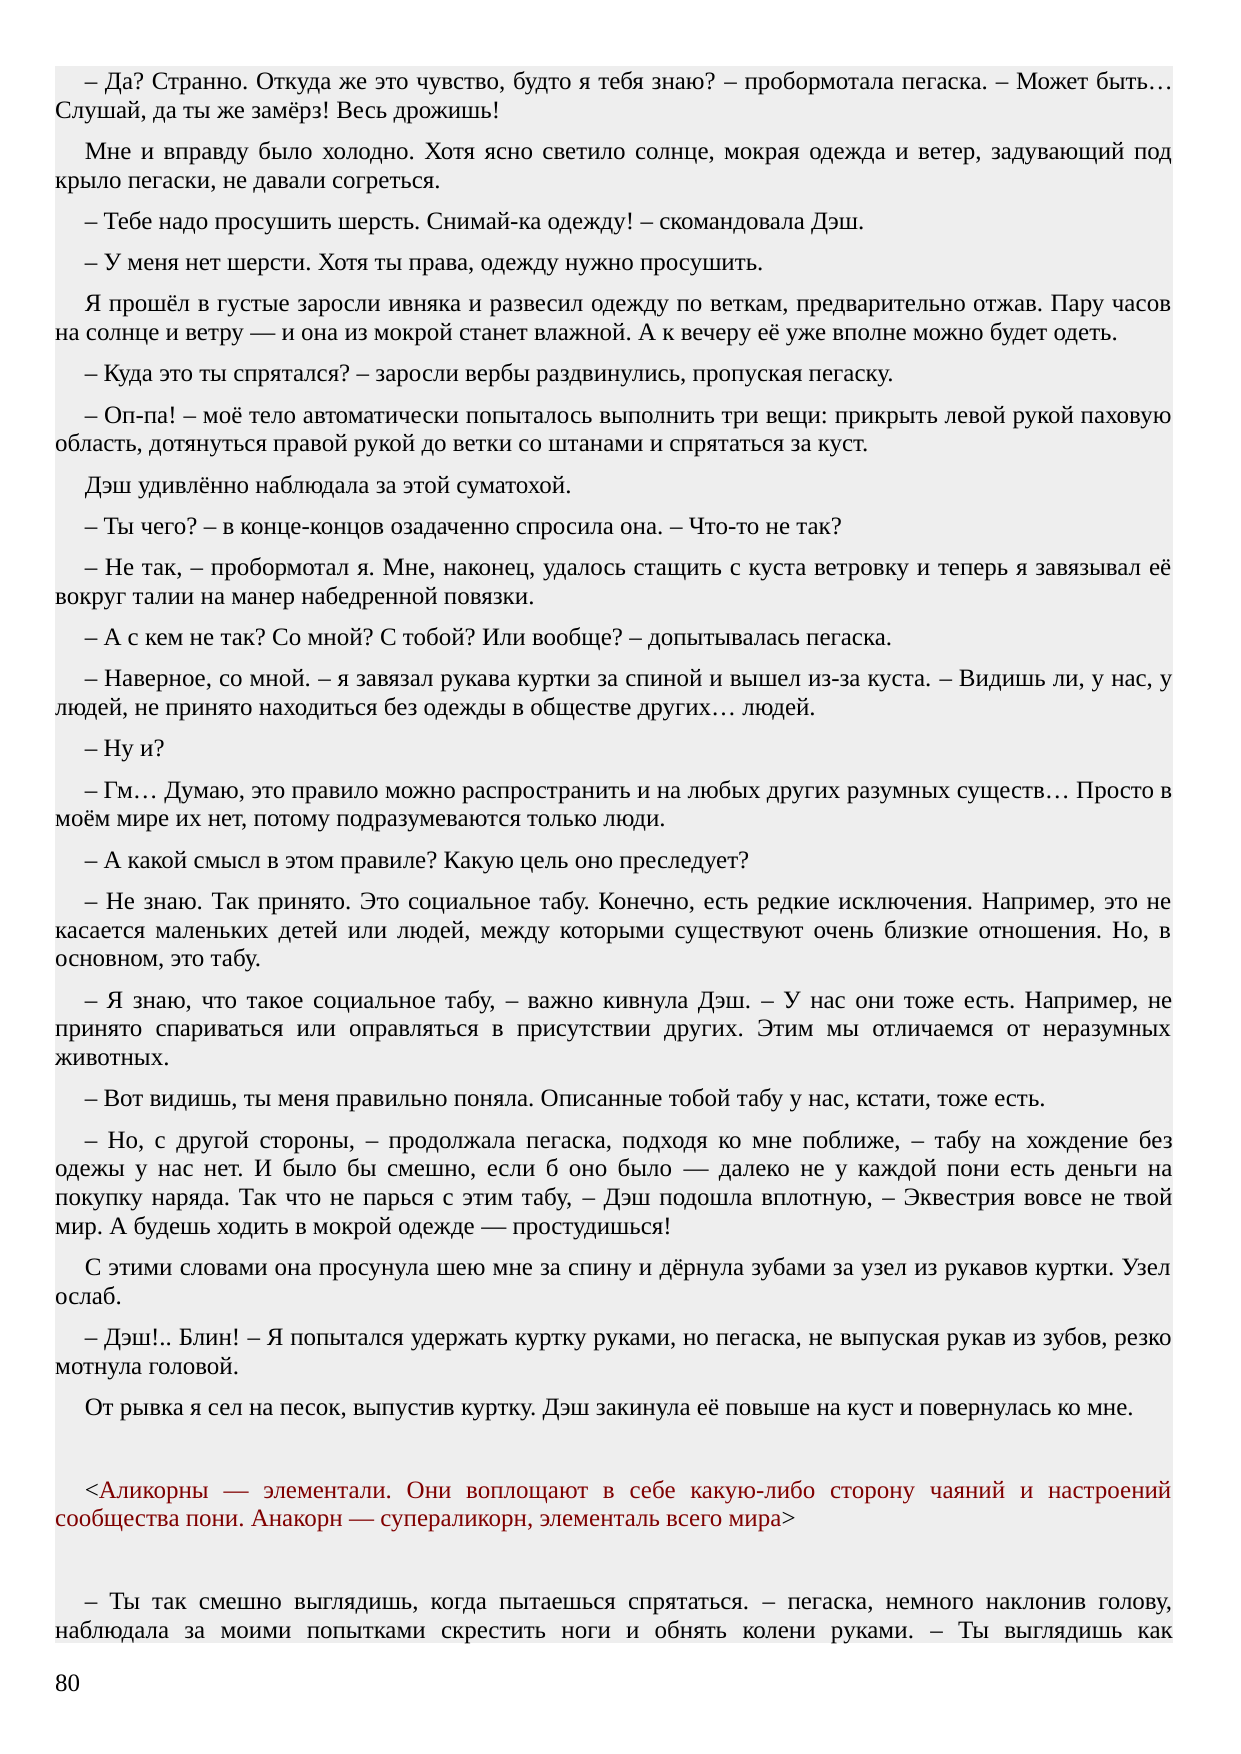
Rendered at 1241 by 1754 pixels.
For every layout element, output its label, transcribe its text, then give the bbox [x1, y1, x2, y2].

text – А с кем не так? Со мной? С тобой? Или вообще? – допытывалась пегаска. [55, 622, 1173, 651]
text – Куда это ты спрятался? – заросли вербы раздвинулись, пропуская пегаску. [55, 358, 1173, 387]
text – Ты чего? – в конце-концов озадаченно спросила она. – Что-то не так? [55, 511, 1173, 540]
text <Аликорны — элементали. Они воплощают в себе какую-либо сторону чаяний и настроений сообщества пони. Анакорн — супераликорн, элементаль всего мира> [55, 1475, 1173, 1532]
text С этими словами она просунула шею мне за спину и дёрнула зубами за узел из рукавов куртки. Узел ослаб. [55, 1252, 1173, 1310]
text – А какой смысл в этом правиле? Какую цель оно преследует? [55, 845, 1173, 873]
text От рывка я сел на песок, выпустив куртку. Дэш закинула её повыше на куст и повернулась ко мне. [55, 1392, 1173, 1421]
text – Вот видишь, ты меня правильно поняла. Описанные тобой табу у нас, кстати, тоже есть. [55, 1083, 1173, 1112]
text – Не так, – пробормотал я. Мне, наконец, удалось стащить с куста ветровку и теперь я завязывал её вокруг талии на манер набедренной повязки. [55, 552, 1173, 610]
text Дэш удивлённо наблюдала за этой суматохой. [55, 470, 1173, 498]
text – У меня нет шерсти. Хотя ты права, одежду нужно просушить. [55, 247, 1173, 276]
text – Наверное, со мной. – я завязал рукава куртки за спиной и вышел из-за куста. – Видишь ли, у нас, у людей, не принято находиться без одежды в обществе других… людей. [55, 663, 1173, 721]
text – Оп-па! – моё тело автоматически попыталось выполнить три вещи: прикрыть левой рукой паховую область, дотянуться правой рукой до ветки со штанами и спрятаться за куст. [55, 400, 1173, 457]
text – Но, с другой стороны, – продолжала пегаска, подходя ко мне поближе, – табу на хождение без одежы у нас нет. И было бы смешно, если б оно было — далеко не у каждой пони есть деньги на покупку наряда. Так что не парься с этим табу, – Дэш подошла вплотную, – Эквестрия вовсе не твой мир. А будешь ходить в мокрой одежде — простудишься! [55, 1125, 1173, 1240]
text Мне и вправду было холодно. Хотя ясно светило солнце, мокрая одежда и ветер, задувающий под крыло пегаски, не давали согреться. [55, 136, 1173, 193]
text – Гм… Думаю, это правило можно распространить и на любых других разумных существ… Просто в моём мире их нет, потому подразумеваются только люди. [55, 775, 1173, 832]
text – Я знаю, что такое социальное табу, – важно кивнула Дэш. – У нас они тоже есть. Например, не принято спариваться или оправляться в присутствии других. Этим мы отличаемся от неразумных животных. [55, 985, 1173, 1071]
text – Тебе надо просушить шерсть. Снимай-ка одежду! – скомандовала Дэш. [55, 206, 1173, 235]
text – Ты так смешно выглядишь, когда пытаешься спрятаться. – пегаска, немного наклонив голову, наблюдала за моими попытками скрестить ноги и обнять колени руками. – Ты выглядишь как [55, 1586, 1173, 1643]
text – Ну и? [55, 733, 1173, 762]
text – Дэш!.. Блин! – Я попытался удержать куртку руками, но пегаска, не выпуская рукав из зубов, резко мотнула головой. [55, 1322, 1173, 1380]
text Я прошёл в густые заросли ивняка и развесил одежду по веткам, предварительно отжав. Пару часов на солнце и ветру — и она из мокрой станет влажной. А к вечеру её уже вполне можно будет одеть. [55, 288, 1173, 346]
text – Не знаю. Так принято. Это социальное табу. Конечно, есть редкие исключения. Например, это не касается маленьких детей или людей, между которыми существуют очень близкие отношения. Но, в основном, это табу. [55, 886, 1173, 972]
text – Да? Странно. Откуда же это чувство, будто я тебя знаю? – пробормотала пегаска. – Может быть… Слушай, да ты же замёрз! Весь дрожишь! [55, 66, 1173, 123]
